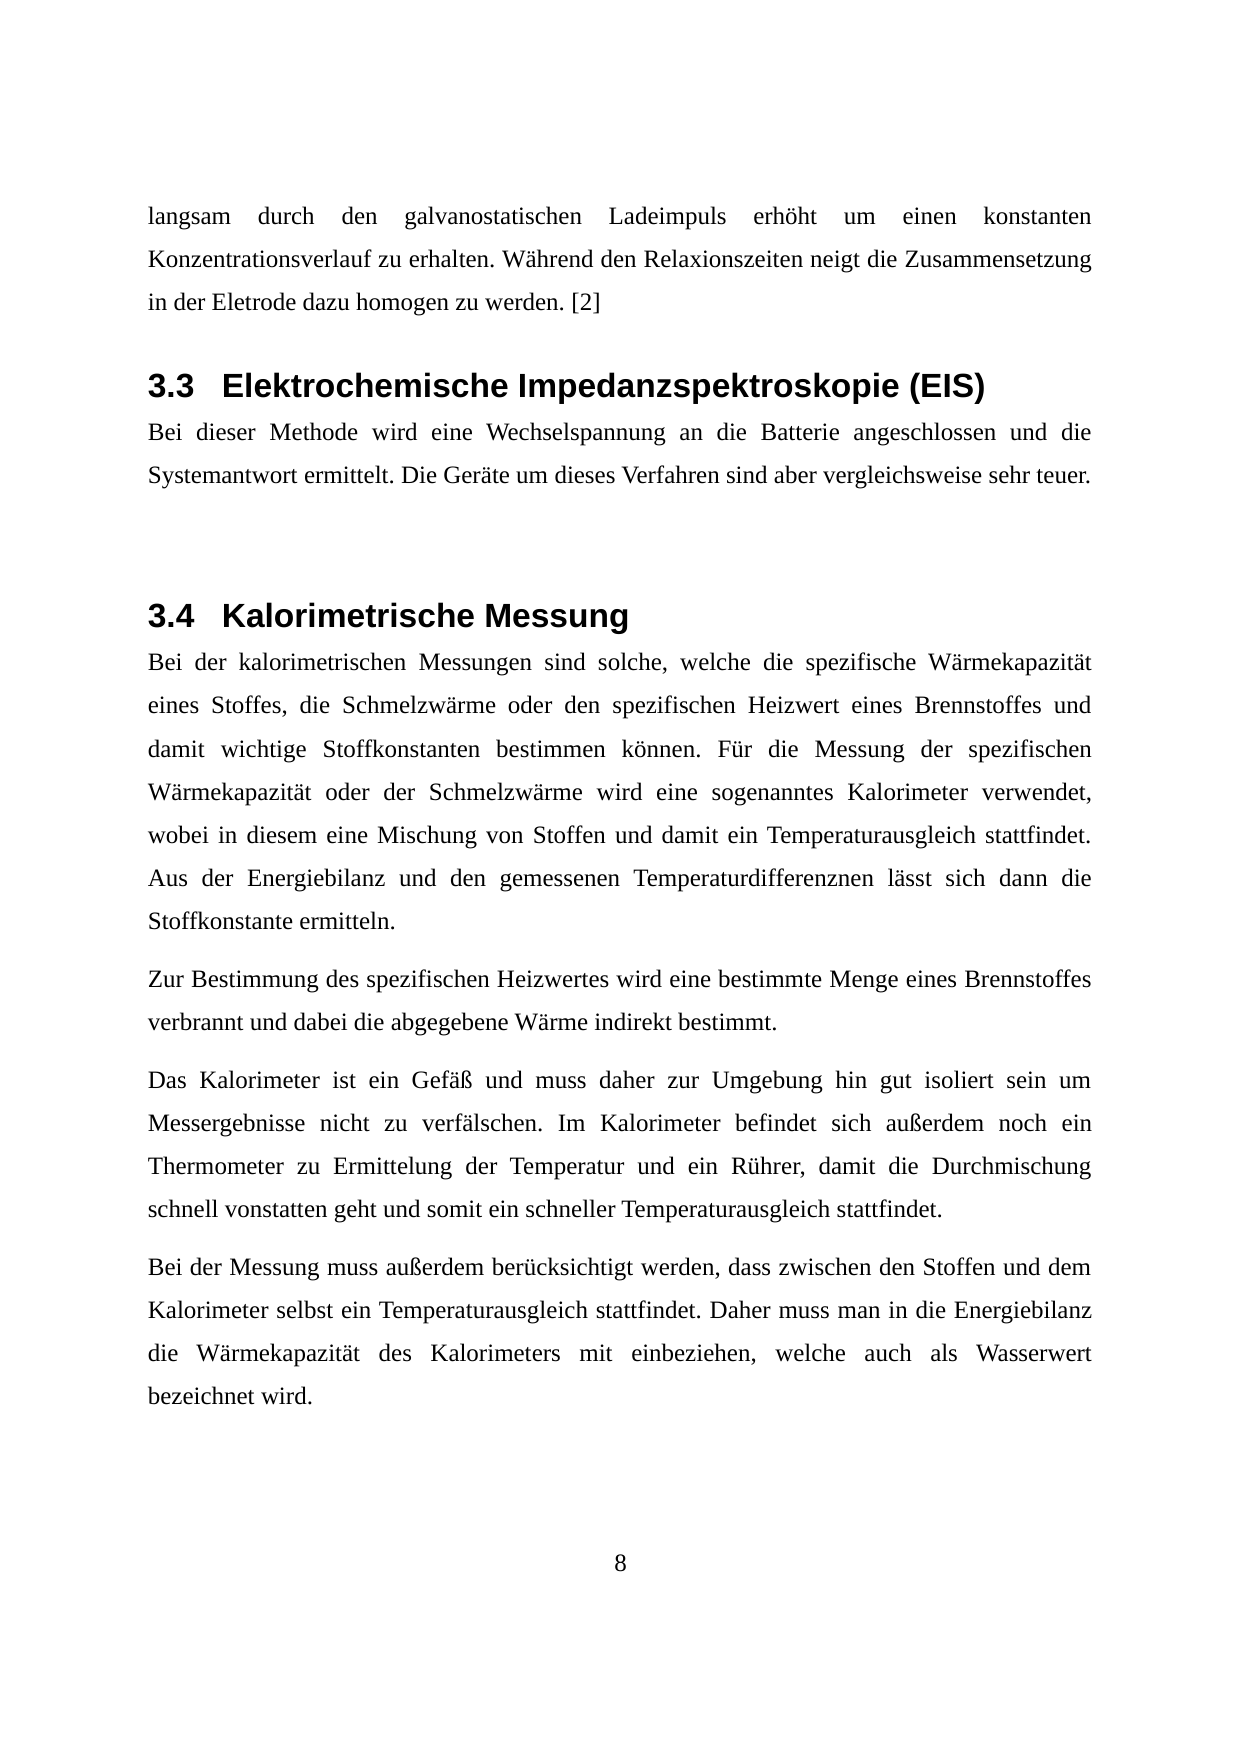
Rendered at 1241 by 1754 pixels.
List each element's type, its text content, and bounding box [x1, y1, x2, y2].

text Bei der Messung muss außerdem berücksichtigt werden, dass zwischen den Stoffen und dem Kalorimeter selbst ein Temperaturausgleich stattfindet. Daher muss man in die Energiebilanz die Wärmekapazität des Kalorimeters mit einbeziehen, welche auch als Wasserwert bezeichnet wird. [148, 1252, 1093, 1410]
subtitle Elektrochemische Impedanzspektroskopie (EIS) [148, 366, 1093, 404]
text Bei dieser Methode wird eine Wechselspannung an die Batterie angeschlossen und die Systemantwort ermittelt. Die Geräte um dieses Verfahren sind aber vergleichsweise sehr teuer. [148, 417, 1093, 489]
text Zur Bestimmung des spezifischen Heizwertes wird eine bestimmte Menge eines Brennstoffes verbrannt und dabei die abgegebene Wärme indirekt bestimmt. [148, 964, 1093, 1036]
text Das Kalorimeter ist ein Gefäß und muss daher zur Umgebung hin gut isoliert sein um Messergebnisse nicht zu verfälschen. Im Kalorimeter befindet sich außerdem noch ein Thermometer zu Ermittelung der Temperatur und ein Rührer, damit die Durchmischung schnell vonstatten geht und somit ein schneller Temperaturausgleich stattfindet. [148, 1065, 1093, 1223]
text Bei der kalorimetrischen Messungen sind solche, welche die spezifische Wärmekapazität eines Stoffes, die Schmelzwärme oder den spezifischen Heizwert eines Brennstoffes und damit wichtige Stoffkonstanten bestimmen können. Für die Messung der spezifischen Wärmekapazität oder der Schmelzwärme wird eine sogenanntes Kalorimeter verwendet, wobei in diesem eine Mischung von Stoffen und damit ein Temperaturausgleich stattfindet. Aus der Energiebilanz und den gemessenen Temperaturdifferenznen lässt sich dann die Stoffkonstante ermitteln. [148, 647, 1093, 935]
text langsam durch den galvanostatischen Ladeimpuls erhöht um einen konstanten Konzentrationsverlauf zu erhalten. Während den Relaxionszeiten neigt die Zusammensetzung in der Eletrode dazu homogen zu werden. [2] [148, 201, 1093, 316]
subtitle Kalorimetrische Messung [148, 596, 1093, 635]
